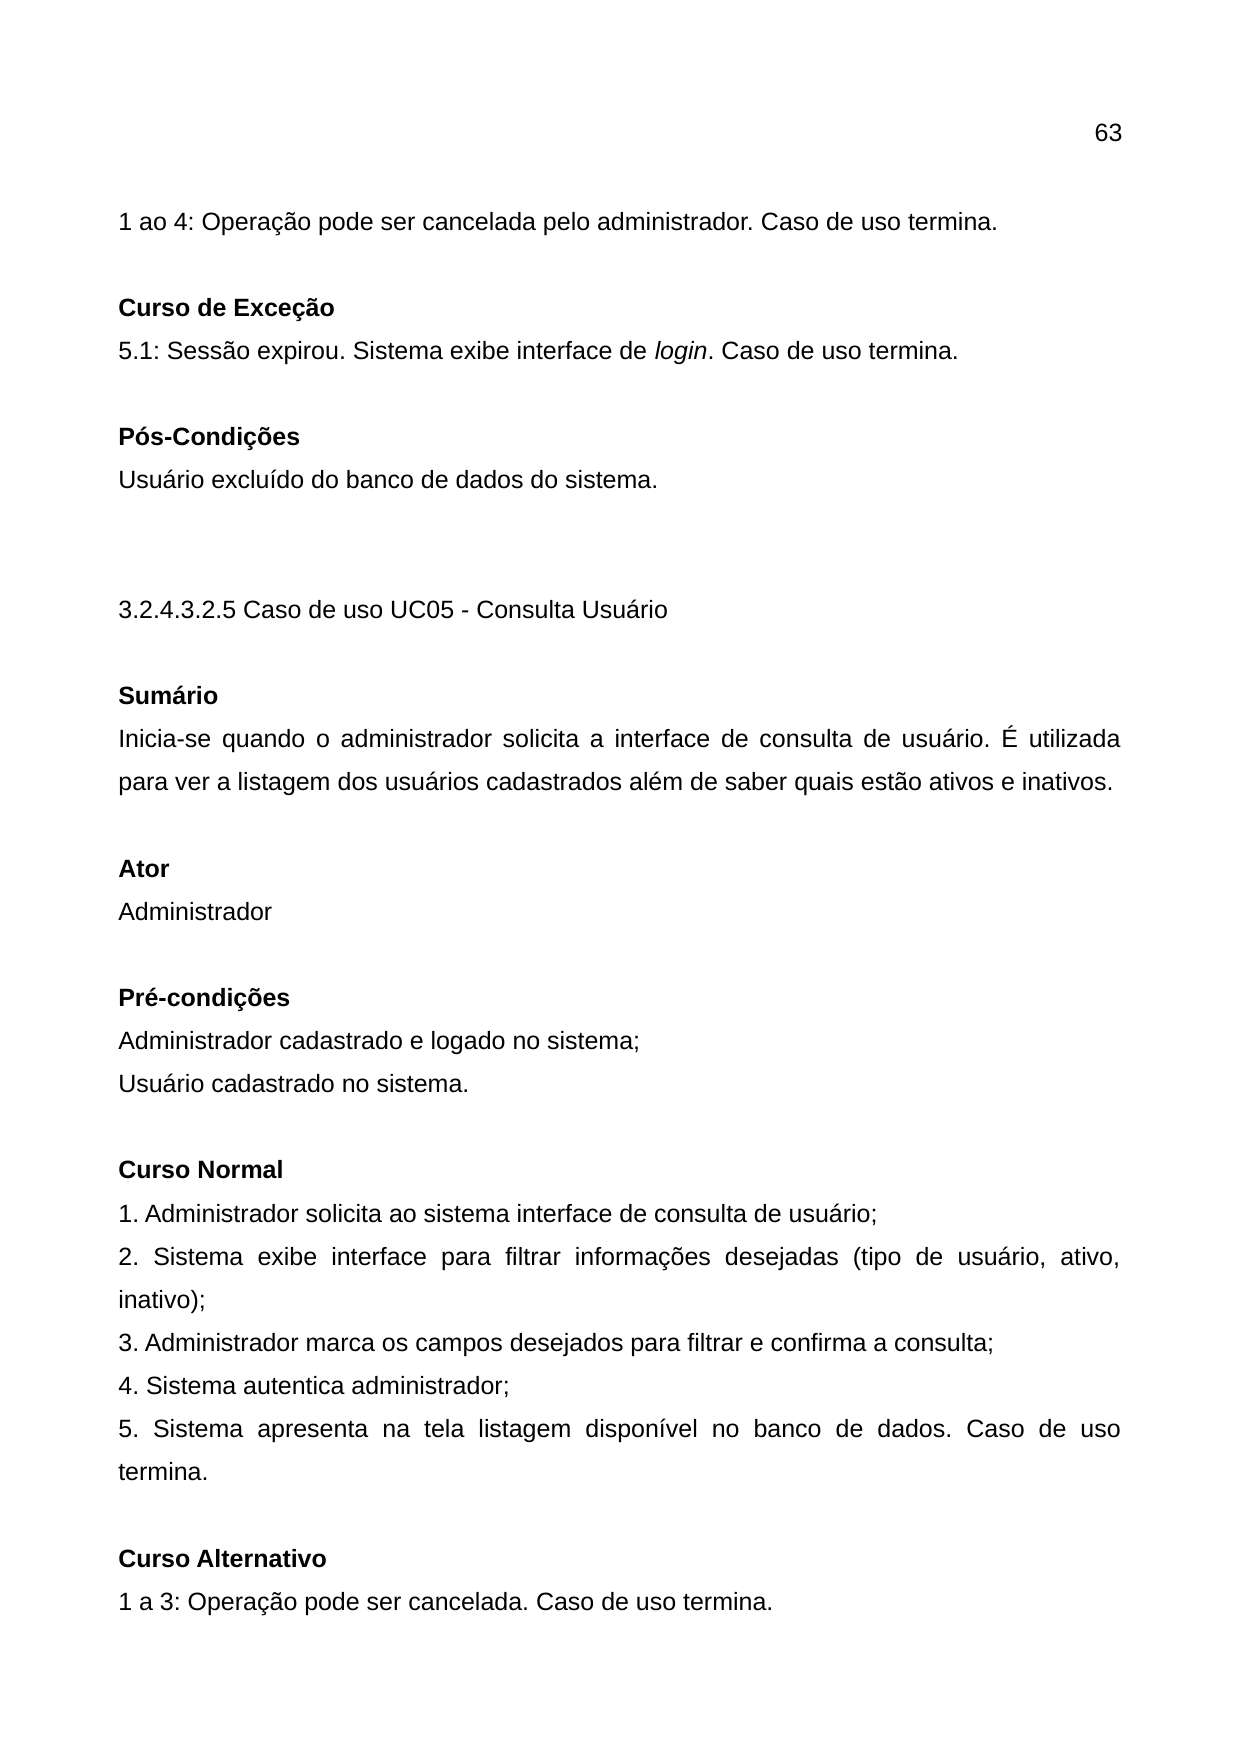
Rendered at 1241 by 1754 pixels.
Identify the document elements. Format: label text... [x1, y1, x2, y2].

text Usuário cadastrado no sistema. [118, 1069, 1122, 1098]
text 3. Administrador marca os campos desejados para filtrar e confirma a consulta; [118, 1328, 1122, 1357]
text 5. Sistema apresenta na tela listagem disponível no banco de dados. Caso de uso termina. [118, 1414, 1122, 1486]
text 1 ao 4: Operação pode ser cancelada pelo administrador. Caso de uso termina. [118, 207, 1122, 235]
text 2. Sistema exibe interface para filtrar informações desejadas (tipo de usuário, ativo, inativo); [118, 1242, 1122, 1313]
text Curso Alternativo [118, 1543, 1122, 1572]
text 1. Administrador solicita ao sistema interface de consulta de usuário; [118, 1198, 1122, 1227]
text 5.1: Sessão expirou. Sistema exibe interface de login. Caso de uso termina. [118, 336, 1122, 365]
text 3.2.4.3.2.5 Caso de uso UC05 - Consulta Usuário [118, 595, 1122, 623]
text Curso de Exceção [118, 293, 1122, 322]
text Inicia-se quando o administrador solicita a interface de consulta de usuário. É utilizada para ver a listagem dos usuários cadastrados além de saber quais estão ativos e inativos. [118, 724, 1122, 796]
text Curso Normal [118, 1155, 1122, 1184]
text Sumário [118, 681, 1122, 710]
text Pós-Condições [118, 422, 1122, 451]
text 4. Sistema autentica administrador; [118, 1371, 1122, 1400]
text Administrador [118, 897, 1122, 925]
text Ator [118, 853, 1122, 882]
text Usuário excluído do banco de dados do sistema. [118, 465, 1122, 494]
text 1 a 3: Operação pode ser cancelada. Caso de uso termina. [118, 1587, 1122, 1615]
text Pré-condições [118, 983, 1122, 1012]
text Administrador cadastrado e logado no sistema; [118, 1026, 1122, 1055]
